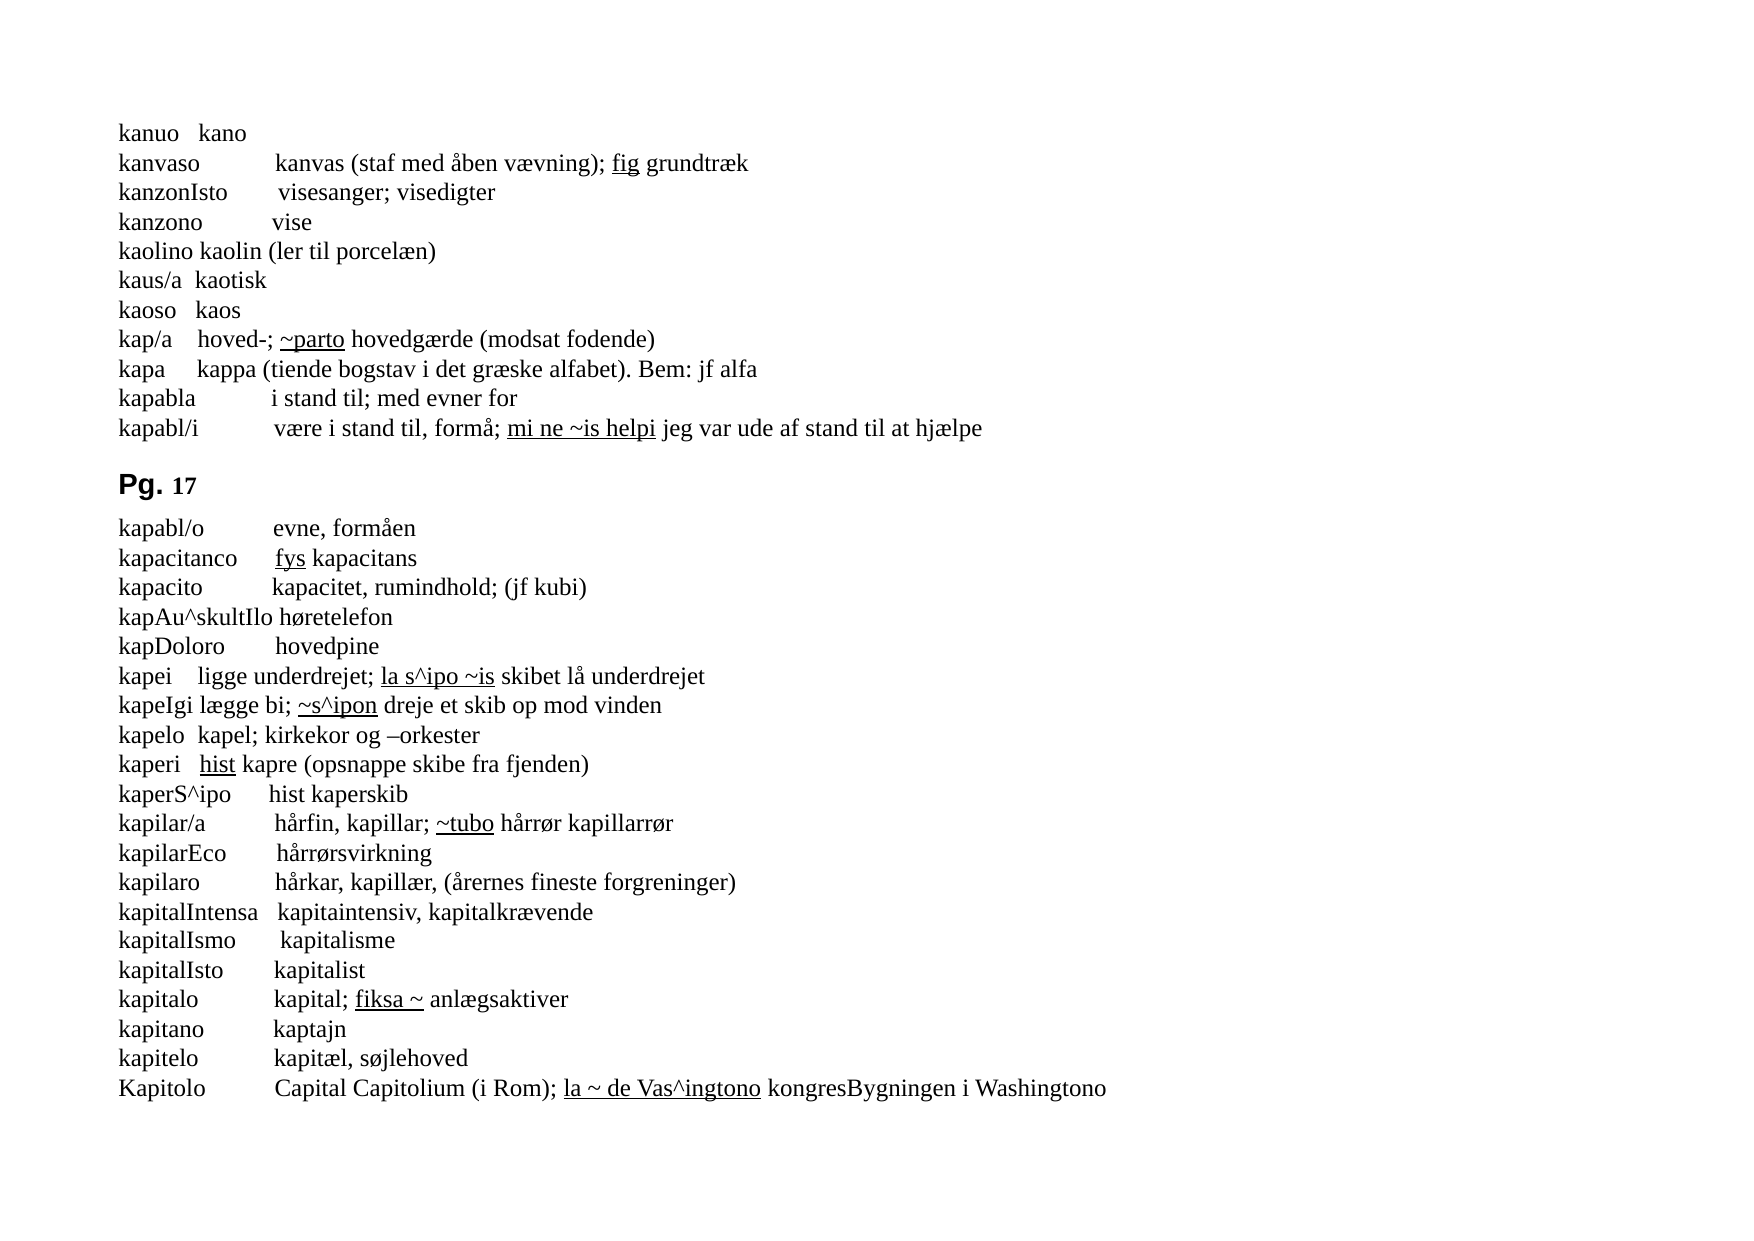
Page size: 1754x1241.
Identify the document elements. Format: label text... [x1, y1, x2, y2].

text kapabla i stand til; med evner for [118, 383, 1636, 413]
text kapacitanco fys kapacitans [118, 543, 1636, 572]
text kanzono vise [118, 207, 1636, 236]
text kapitano kaptajn [118, 1014, 1636, 1043]
text Kapitolo Capital Capitolium (i Rom); la ~ de Vas^ingtono kongresBygningen i Washingtono [118, 1073, 1636, 1102]
text kapitalIntensa kapitaintensiv, kapitalkrævende [118, 897, 1636, 925]
text kapabl/o evne, formåen [118, 513, 1636, 543]
text kaolino kaolin (ler til porcelæn) [118, 236, 1636, 266]
text kanvaso kanvas (staf med åben vævning); fig grundtræk [118, 148, 1636, 177]
text kapacito kapacitet, rumindhold; (jf kubi) [118, 572, 1636, 602]
text kaperS^ipo hist kaperskib [118, 779, 1636, 808]
text kapabl/i være i stand til, formå; mi ne ~is helpi jeg var ude af stand til at hjælpe [118, 413, 1636, 442]
text kaus/a kaotisk [118, 266, 1636, 295]
subtitle Pg. 17 [118, 467, 1636, 501]
text kapitalo kapital; fiksa ~ anlægsaktiver [118, 984, 1636, 1014]
text kapei ligge underdrejet; la s^ipo ~is skibet lå underdrejet [118, 661, 1636, 690]
text kapeIgi lægge bi; ~s^ipon dreje et skib op mod vinden [118, 690, 1636, 720]
text kapitalIsto kapitalist [118, 955, 1636, 984]
text kap/a hoved-; ~parto hovedgærde (modsat fodende) [118, 324, 1636, 354]
text kanzonIsto visesanger; visedigter [118, 177, 1636, 207]
text kapilar/a hårfin, kapillar; ~tubo hårrør kapillarrør [118, 808, 1636, 838]
text kapilaro hårkar, kapillær, (årernes fineste forgreninger) [118, 867, 1636, 897]
text kapitelo kapitæl, søjlehoved [118, 1043, 1636, 1073]
text kapelo kapel; kirkekor og –orkester [118, 720, 1636, 749]
text kapa kappa (tiende bogstav i det græske alfabet). Bem: jf alfa [118, 354, 1636, 383]
text kaperi hist kapre (opsnappe skibe fra fjenden) [118, 749, 1636, 779]
text kaoso kaos [118, 295, 1636, 324]
text kapAu^skultIlo høretelefon [118, 602, 1636, 631]
text kapDoloro hovedpine [118, 631, 1636, 661]
text kapitalIsmo kapitalisme [118, 925, 1636, 955]
text kapilarEco hårrørsvirkning [118, 838, 1636, 867]
text kanuo kano [118, 118, 1636, 148]
